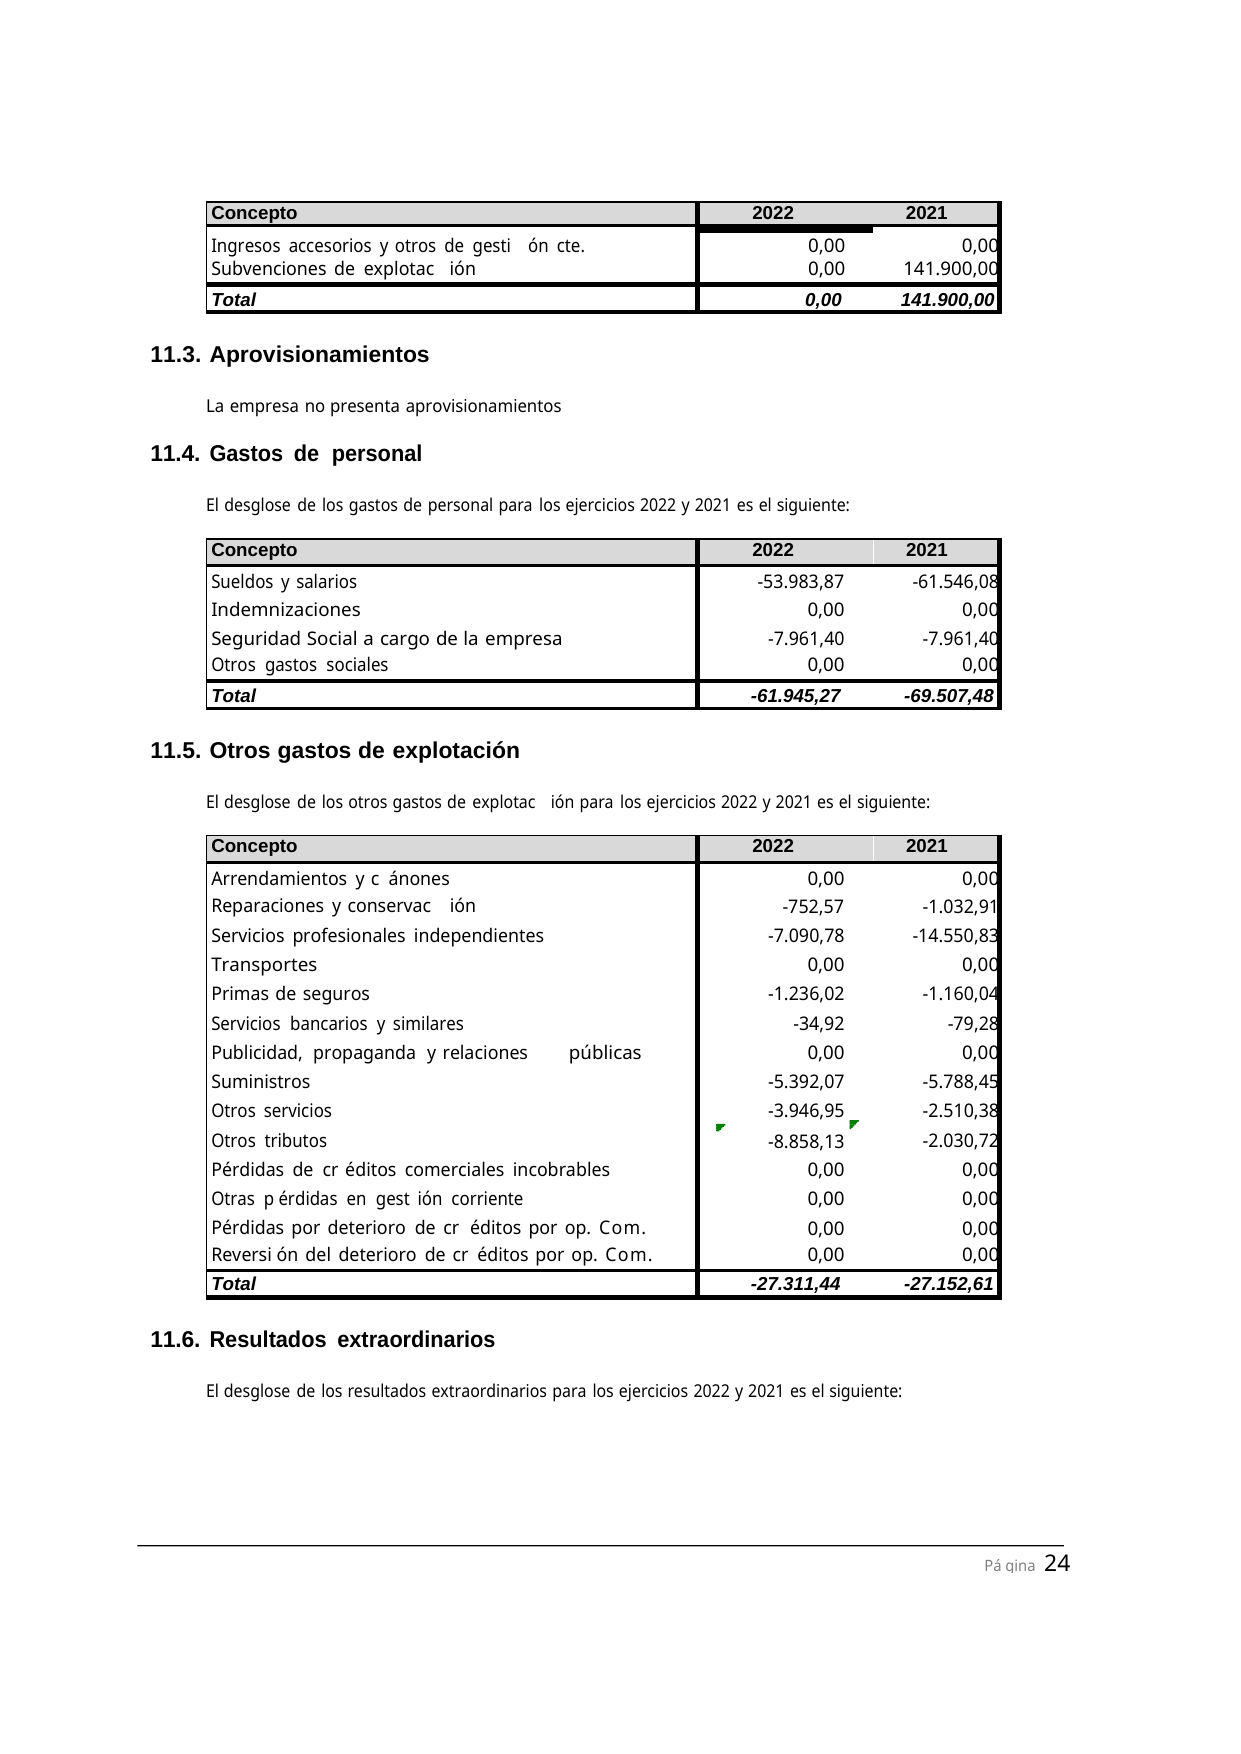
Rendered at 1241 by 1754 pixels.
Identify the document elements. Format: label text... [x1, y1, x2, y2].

table_cell 0,00 [700, 864, 873, 891]
subtitle Aprovisionamientos [150, 341, 1180, 367]
table_cell -34,92 [700, 1008, 873, 1037]
table_header 2022 [700, 203, 800, 224]
table_cell 0,00 [874, 1155, 997, 1184]
table_cell -7.961,40 [874, 624, 997, 653]
table_cell Total [207, 683, 695, 707]
table_cell 0,00 [874, 653, 997, 678]
table_header 2021 [874, 540, 997, 564]
subtitle Resultados extraordinarios [150, 1326, 1180, 1352]
table_cell -752,57 [700, 891, 873, 920]
table_cell Arrendamientos y c ánones [207, 864, 695, 891]
table_cell 0,00 [700, 1242, 873, 1268]
table_header Concepto [207, 203, 695, 224]
table_cell -69.507,48 [874, 683, 997, 707]
table_header 2021 [874, 836, 997, 861]
table_cell -14.550,83 [874, 920, 997, 950]
table_cell 0,00 [700, 1155, 873, 1184]
text El desglose de los gastos de personal para los ejercicios 2022 y 2021 es el siguiente: [206, 493, 1180, 517]
table_cell -61.546,08 [874, 567, 997, 594]
table_cell Otros gastos sociales [207, 653, 695, 678]
table_cell -5.788,45 [874, 1067, 997, 1096]
table_cell -1.160,04 [874, 979, 997, 1008]
table_header 2021 [873, 203, 997, 224]
table_cell 141.900,00 [873, 287, 997, 310]
table_cell 0,00 [700, 653, 873, 678]
table_cell Servicios bancarios y similares [207, 1008, 695, 1037]
subtitle Otros gastos de explotación [150, 737, 1180, 763]
table_cell -53.983,87 [700, 567, 873, 594]
table_cell Primas de seguros [207, 979, 695, 1008]
table_cell -2.510,38 [874, 1096, 997, 1125]
table_cell 0,00 [700, 594, 873, 624]
table_cell Transportes [207, 950, 695, 979]
table_cell 0,00 [700, 257, 873, 282]
table_cell 0,00 [700, 1184, 873, 1213]
table_cell 0,00 [874, 594, 997, 624]
table_cell -27.152,61 [874, 1272, 997, 1295]
table_cell 0,00 [874, 1213, 997, 1242]
table_cell -27.311,44 [700, 1272, 873, 1295]
table_cell -3.946,95 [700, 1096, 873, 1125]
table_header Concepto [207, 836, 695, 861]
table_cell Sueldos y salarios [207, 567, 695, 594]
table_cell -2.030,72 [874, 1125, 997, 1154]
table_cell Otros tributos [207, 1125, 695, 1154]
table_cell Seguridad Social a cargo de la empresa [207, 624, 695, 653]
table_cell Publicidad, propaganda y relaciones públicas [207, 1038, 695, 1067]
text El desglose de los otros gastos de explotac ión para los ejercicios 2022 y 2021 es el siguiente: [206, 789, 1180, 813]
table_cell Total [207, 287, 695, 310]
table_cell Indemnizaciones [207, 594, 695, 624]
table_cell -5.392,07 [700, 1067, 873, 1096]
table_cell 0,00 [700, 287, 873, 310]
table_cell -7.090,78 [700, 920, 873, 950]
table_cell Pérdidas de cr éditos comerciales incobrables [207, 1155, 695, 1184]
table_cell 0,00 [874, 1038, 997, 1067]
text El desglose de los resultados extraordinarios para los ejercicios 2022 y 2021 es el siguiente: [206, 1378, 1180, 1402]
table_cell -7.961,40 [700, 624, 873, 653]
table_cell 0,00 [874, 1242, 997, 1268]
table_cell 0,00 [873, 227, 997, 257]
table_header Concepto [207, 540, 695, 564]
table_cell -1.032,91 [874, 891, 997, 920]
table_cell Otras p érdidas en gest ión corriente [207, 1184, 695, 1213]
table_cell 0,00 [700, 1038, 873, 1067]
table_cell 0,00 [874, 1184, 997, 1213]
table_cell Total [207, 1272, 695, 1295]
table_cell Servicios profesionales independientes [207, 920, 695, 950]
table_header [800, 203, 873, 224]
table_cell -8.858,13 [700, 1125, 873, 1154]
table_header 2022 [700, 540, 873, 564]
table_cell Subvenciones de explotac ión [207, 257, 695, 282]
table_cell Otros servicios [207, 1096, 695, 1125]
table_cell 0,00 [700, 233, 873, 257]
table_cell Ingresos accesorios y otros de gesti ón cte. [207, 227, 695, 257]
table_cell 0,00 [874, 950, 997, 979]
table_cell 0,00 [700, 1213, 873, 1242]
table_cell Suministros [207, 1067, 695, 1096]
text La empresa no presenta aprovisionamientos [206, 393, 1180, 418]
table_cell -79,28 [874, 1008, 997, 1037]
table_header 2022 [700, 836, 873, 861]
table_cell 0,00 [874, 864, 997, 891]
table_cell 141.900,00 [873, 257, 997, 282]
table_cell Reversi ón del deterioro de cr éditos por op. Com. [207, 1242, 695, 1268]
table_cell -61.945,27 [700, 683, 873, 707]
table_cell Reparaciones y conservac ión [207, 891, 695, 920]
subtitle Gastos de personal [150, 440, 1180, 467]
table_cell Pérdidas por deterioro de cr éditos por op. Com. [207, 1213, 695, 1242]
table_cell -1.236,02 [700, 979, 873, 1008]
table_cell 0,00 [700, 950, 873, 979]
